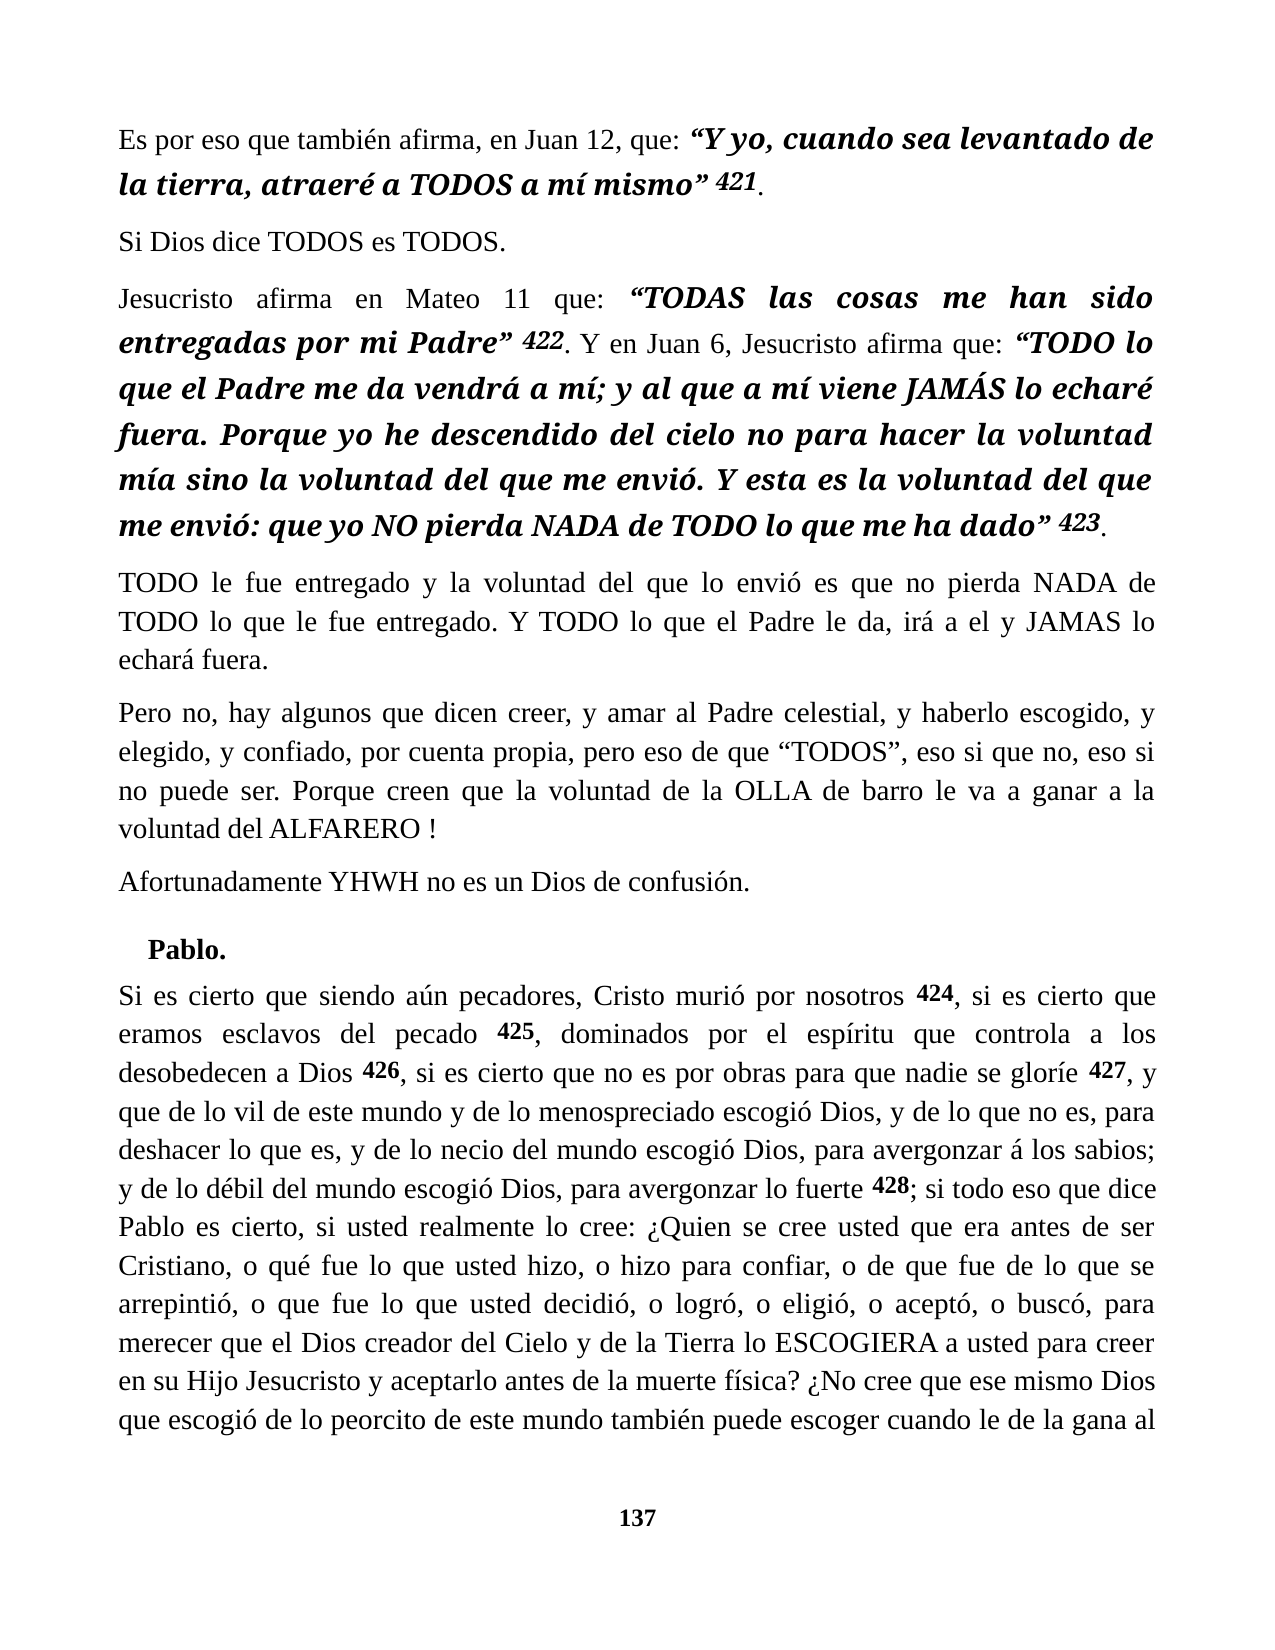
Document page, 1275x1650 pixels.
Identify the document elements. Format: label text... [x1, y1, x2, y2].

text Si es cierto que siendo aún pecadores, Cristo murió por nosotros , si es cierto que eramos esclavos del pecado , dominados por el espíritu que controla a los desobedecen a Dios , si es cierto que no es por obras para que nadie se gloríe , y que de lo vil de este mundo y de lo menospreciado escogió Dios, y de lo que no es, para deshacer lo que es, y de lo necio del mundo escogió Dios, para avergonzar á los sabios; y de lo débil del mundo escogió Dios, para avergonzar lo fuerte ; si todo eso que dice Pablo es cierto, si usted realmente lo cree: ¿Quien se cree usted que era antes de ser Cristiano, o qué fue lo que usted hizo, o hizo para confiar, o de que fue de lo que se arrepintió, o que fue lo que usted decidió, o logró, o eligió, o aceptó, o buscó, para merecer que el Dios creador del Cielo y de la Tierra lo ESCOGIERA a usted para creer en su Hijo Jesucristo y aceptarlo antes de la muerte física? ¿No cree que ese mismo Dios que escogió de lo peorcito de este mundo también puede escoger cuando le de la gana al [118, 978, 1157, 1436]
text Es por eso que también afirma, en Juan 12, que: “Y yo, cuando sea levantado de la tierra, atraeré a TODOS a mí mismo” . [118, 118, 1157, 203]
text Jesucristo afirma en Mateo 11 que: “TODAS las cosas me han sido entregadas por mi Padre” . Y en Juan 6, Jesucristo afirma que: “TODO lo que el Padre me da vendrá a mí; y al que a mí viene JAMÁS lo echaré fuera. Porque yo he descendido del cielo no para hacer la voluntad mía sino la voluntad del que me envió. Y esta es la voluntad del que me envió: que yo NO pierda NADA de TODO lo que me ha dado” . [118, 277, 1157, 545]
text Afortunadamente YHWH no es un Dios de confusión. [118, 864, 1157, 898]
subtitle Pablo. [148, 932, 1157, 966]
text TODO le fue entregado y la voluntad del que lo envió es que no pierda NADA de TODO lo que le fue entregado. Y TODO lo que el Padre le da, irá a el y JAMAS lo echará fuera. [118, 565, 1157, 676]
text Si Dios dice TODOS es TODOS. [118, 224, 1157, 257]
text Pero no, hay algunos que dicen creer, y amar al Padre celestial, y haberlo escogido, y elegido, y confiado, por cuenta propia, pero eso de que “TODOS”, eso si que no, eso si no puede ser. Porque creen que la voluntad de la OLLA de barro le va a ganar a la voluntad del ALFARERO ! [118, 696, 1157, 845]
